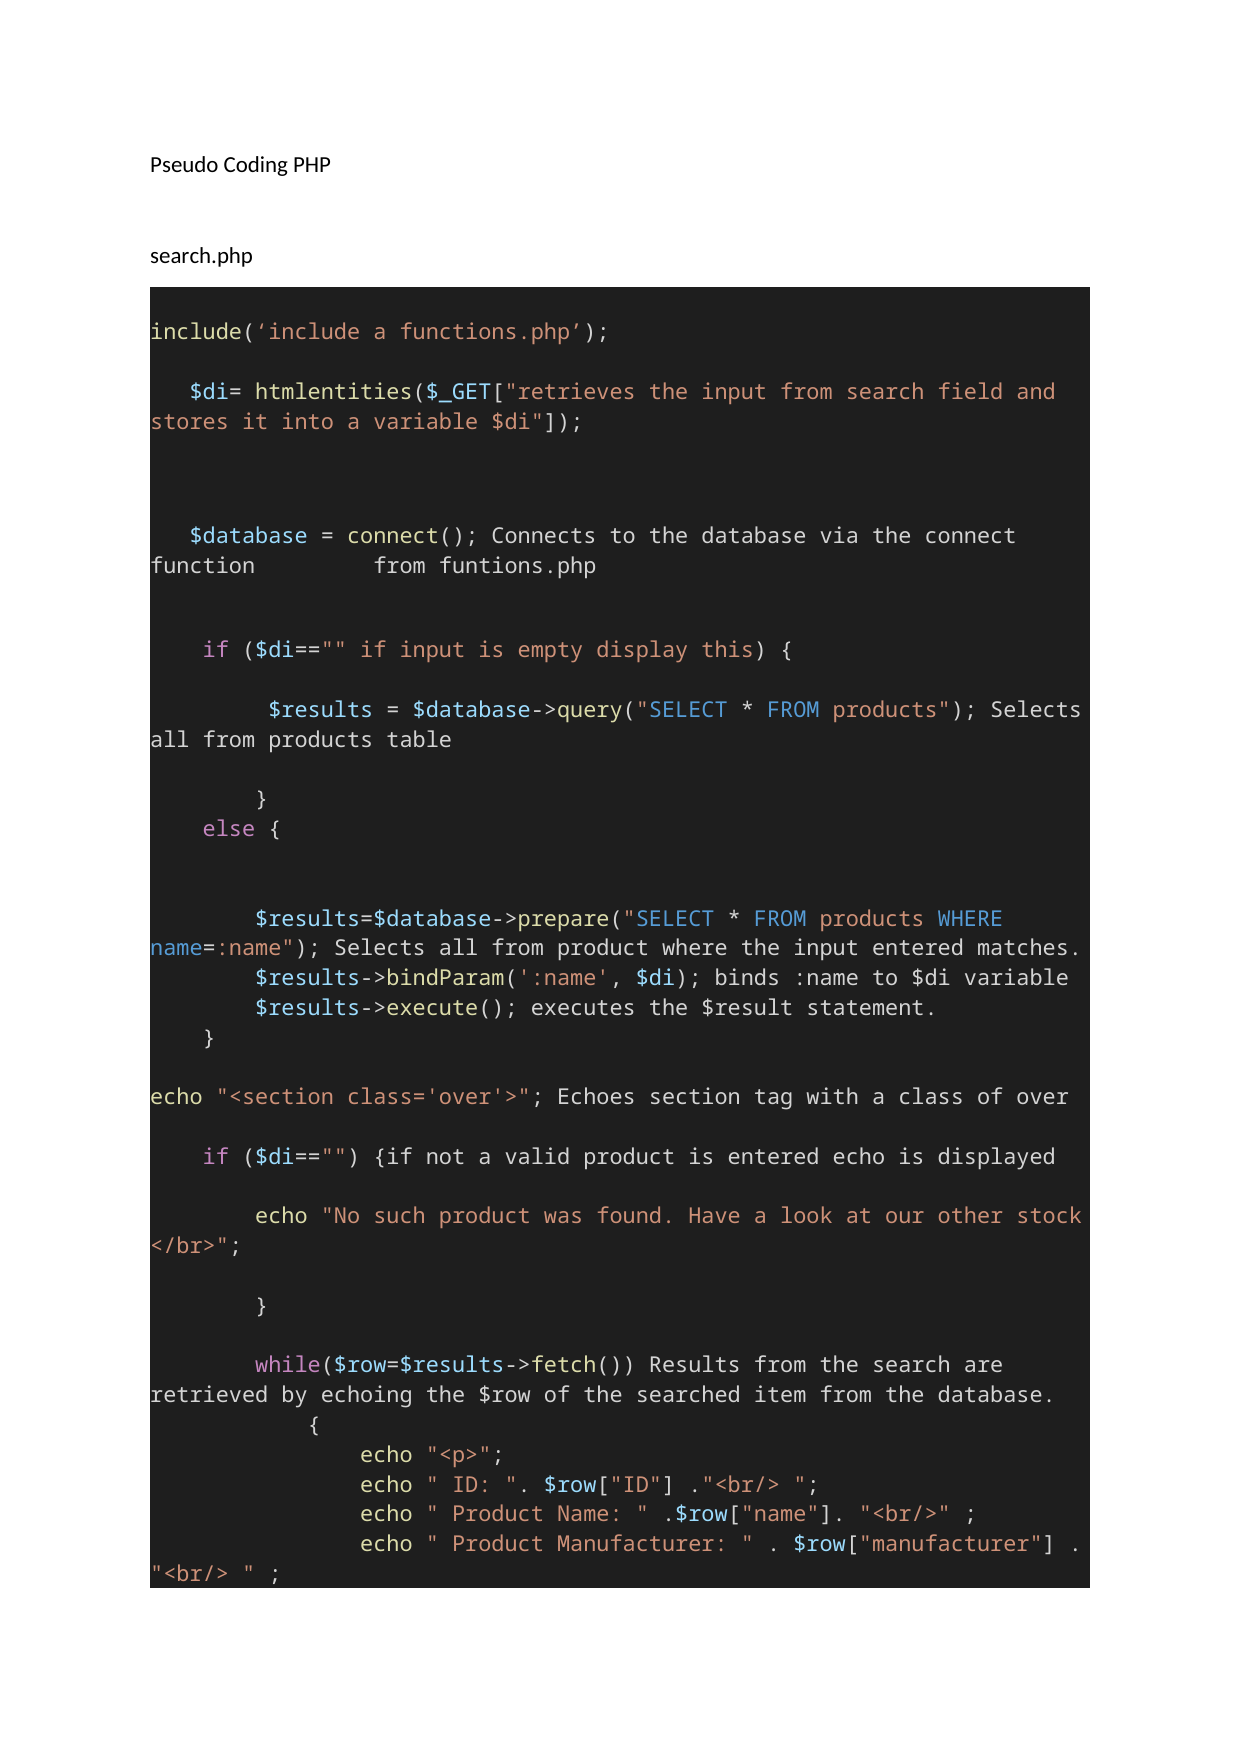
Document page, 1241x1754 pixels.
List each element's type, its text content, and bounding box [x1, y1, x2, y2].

text $database = connect(); Connects to the database via the connect function from funtions.php [150, 520, 1090, 580]
text echo " Product Manufacturer: " . $row["manufacturer"] . "<br/> " ; [150, 1528, 1090, 1588]
text while($row=$results->fetch()) Results from the search are retrieved by echoing the $row of the searched item from the database. [150, 1349, 1090, 1409]
text } [150, 1022, 1090, 1052]
text $results=$database->prepare("SELECT * FROM products WHERE name=:name"); Selects all from product where the input entered matches. [150, 903, 1090, 962]
text if ($di=="" if input is empty display this) { [150, 634, 1090, 664]
text if ($di=="") {if not a valid product is entered echo is displayed [150, 1141, 1090, 1171]
text echo "No such product was found. Have a look at our other stock </br>"; [150, 1201, 1090, 1260]
text } [150, 783, 1090, 813]
text $results->bindParam(':name', $di); binds :name to $di variable [150, 962, 1090, 992]
text $di= htmlentities($_GET["retrieves the input from search field and stores it into a variable $di"]); [150, 376, 1090, 436]
text $results = $database->query("SELECT * FROM products"); Selects all from products table [150, 694, 1090, 754]
text else { [150, 813, 1090, 843]
text include(‘include a functions.php’); [150, 316, 1090, 346]
text echo "<p>"; [150, 1439, 1090, 1469]
text { [150, 1409, 1090, 1439]
text Pseudo Coding PHP [150, 150, 1090, 178]
text $results->execute(); executes the $result statement. [150, 992, 1090, 1022]
text echo " Product Name: " .$row["name"]. "<br/>" ; [150, 1498, 1090, 1528]
text echo " ID: ". $row["ID"] ."<br/> "; [150, 1469, 1090, 1498]
text search.php [150, 241, 1090, 269]
text echo "<section class='over'>"; Echoes section tag with a class of over [150, 1081, 1090, 1111]
text } [150, 1290, 1090, 1320]
